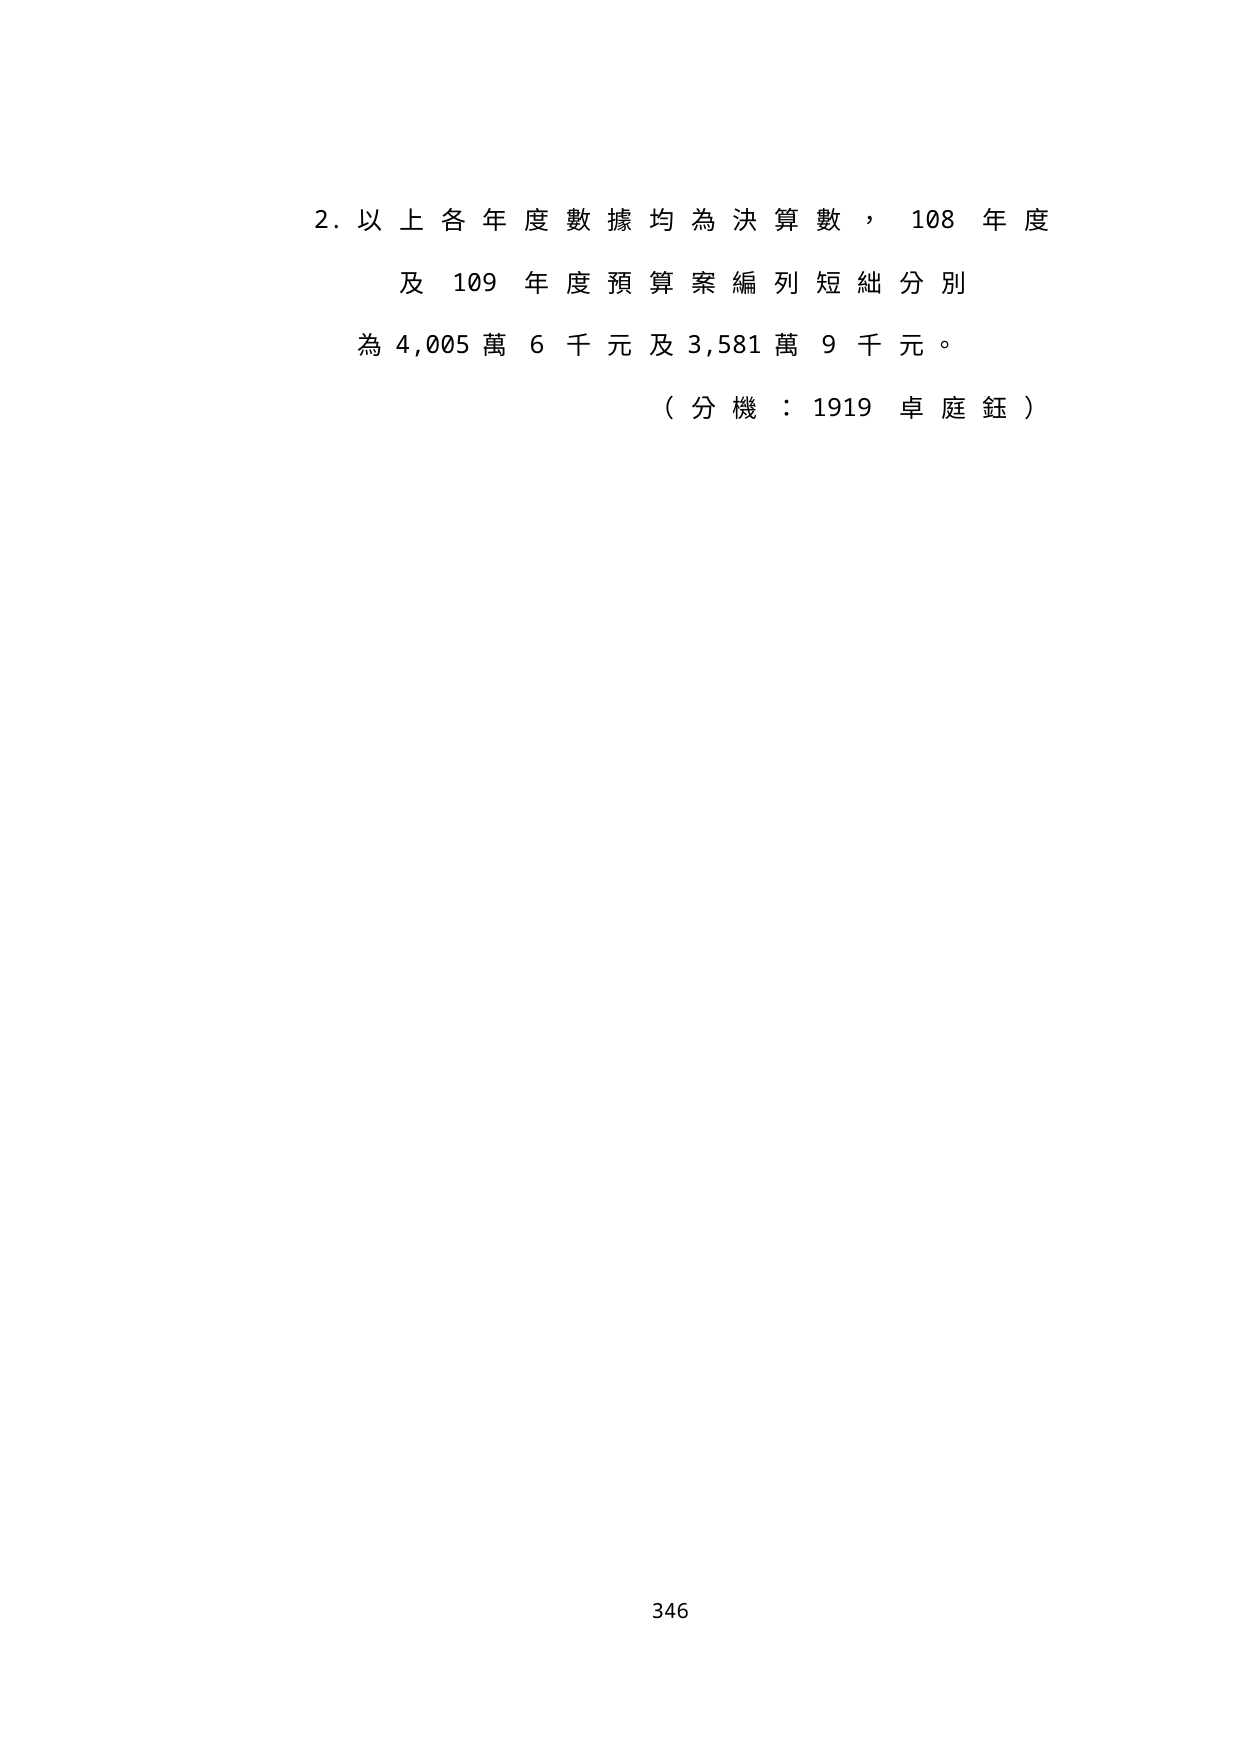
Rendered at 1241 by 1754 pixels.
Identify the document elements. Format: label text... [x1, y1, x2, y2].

text 2.以上各年度數據均為決算數，108年度及109年度預算案編列短絀分別 [271, 177, 1058, 302]
text （分機：1919 卓庭鈺） [242, 365, 1058, 427]
text 為4,005萬6千元及3,581萬9千元。 [271, 302, 1058, 365]
